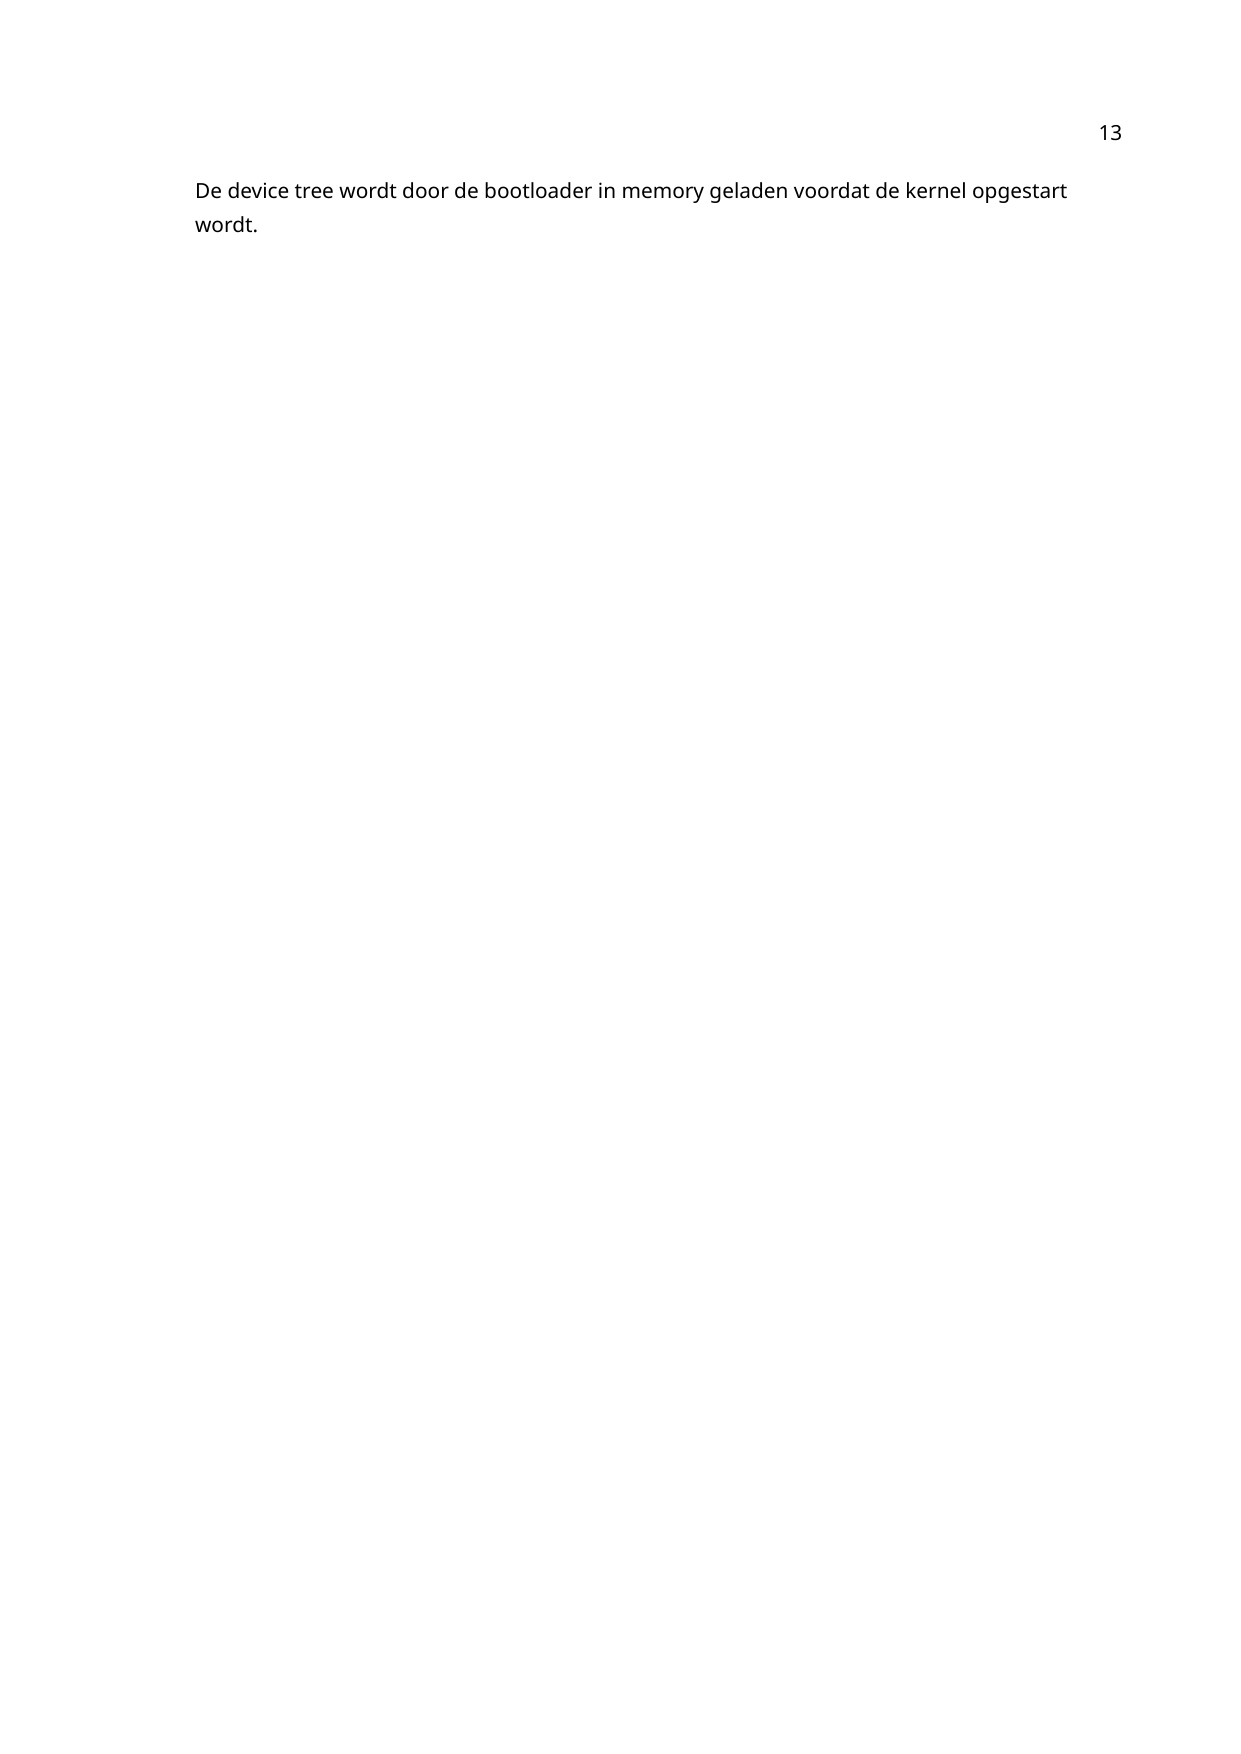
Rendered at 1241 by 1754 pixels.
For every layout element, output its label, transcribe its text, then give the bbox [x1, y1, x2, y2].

text De device tree wordt door de bootloader in memory geladen voordat de kernel opgestart wordt. [195, 176, 1122, 238]
